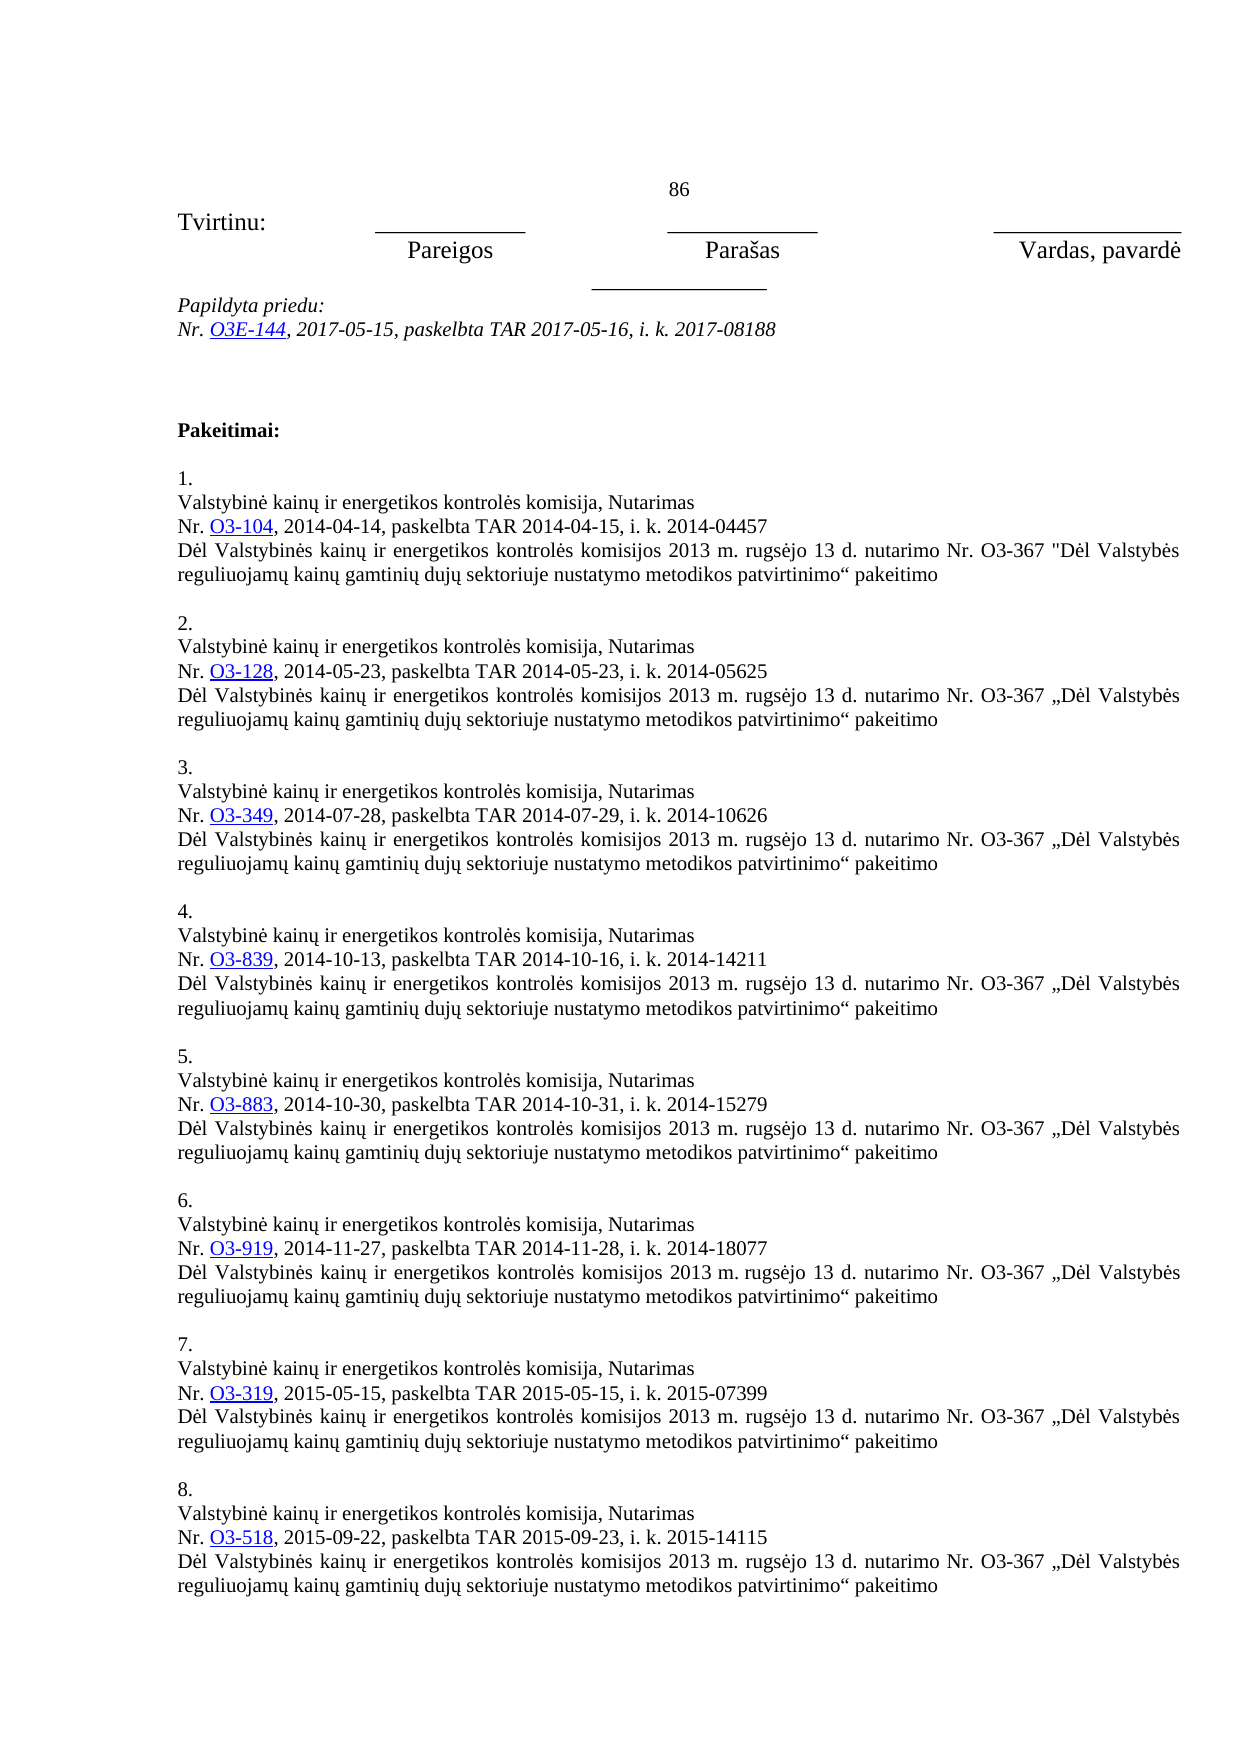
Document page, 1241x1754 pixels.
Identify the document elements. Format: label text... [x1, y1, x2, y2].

text 7. [177, 1332, 1181, 1356]
text Nr. O3-319, 2015-05-15, paskelbta TAR 2015-05-15, i. k. 2015-07399 [177, 1380, 1181, 1404]
text Valstybinė kainų ir energetikos kontrolės komisija, Nutarimas [177, 1212, 1181, 1236]
text Dėl Valstybinės kainų ir energetikos kontrolės komisijos 2013 m. rugsėjo 13 d. nutarimo Nr. O3-367 „Dėl Valstybės reguliuojamų kainų gamtinių dujų sektoriuje nustatymo metodikos patvirtinimo“ pakeitimo [177, 1404, 1181, 1453]
text ______________ [177, 264, 1181, 293]
text 8. [177, 1477, 1181, 1501]
text 6. [177, 1188, 1181, 1212]
text Nr. O3-104, 2014-04-14, paskelbta TAR 2014-04-15, i. k. 2014-04457 [177, 514, 1181, 538]
text Valstybinė kainų ir energetikos kontrolės komisija, Nutarimas [177, 1068, 1181, 1092]
text Dėl Valstybinės kainų ir energetikos kontrolės komisijos 2013 m. rugsėjo 13 d. nutarimo Nr. O3-367 „Dėl Valstybės reguliuojamų kainų gamtinių dujų sektoriuje nustatymo metodikos patvirtinimo“ pakeitimo [177, 1260, 1181, 1308]
text 3. [177, 755, 1181, 779]
text Nr. O3-128, 2014-05-23, paskelbta TAR 2014-05-23, i. k. 2014-05625 [177, 658, 1181, 683]
table_header _______________ Vardas, pavardė [889, 207, 1181, 264]
text Dėl Valstybinės kainų ir energetikos kontrolės komisijos 2013 m. rugsėjo 13 d. nutarimo Nr. O3-367 „Dėl Valstybės reguliuojamų kainų gamtinių dujų sektoriuje nustatymo metodikos patvirtinimo“ pakeitimo [177, 683, 1181, 731]
text Nr. O3E-144, 2017-05-15, paskelbta TAR 2017-05-16, i. k. 2017-08188 [177, 317, 1181, 341]
text Dėl Valstybinės kainų ir energetikos kontrolės komisijos 2013 m. rugsėjo 13 d. nutarimo Nr. O3-367 „Dėl Valstybės reguliuojamų kainų gamtinių dujų sektoriuje nustatymo metodikos patvirtinimo“ pakeitimo [177, 1549, 1181, 1597]
text Pakeitimai: [177, 418, 1181, 442]
text Dėl Valstybinės kainų ir energetikos kontrolės komisijos 2013 m. rugsėjo 13 d. nutarimo Nr. O3-367 „Dėl Valstybės reguliuojamų kainų gamtinių dujų sektoriuje nustatymo metodikos patvirtinimo“ pakeitimo [177, 971, 1181, 1019]
text Valstybinė kainų ir energetikos kontrolės komisija, Nutarimas [177, 1501, 1181, 1525]
table_header ____________ Pareigos [304, 207, 596, 264]
text Papildyta priedu: [177, 293, 1181, 317]
text Valstybinė kainų ir energetikos kontrolės komisija, Nutarimas [177, 1356, 1181, 1380]
text Valstybinė kainų ir energetikos kontrolės komisija, Nutarimas [177, 923, 1181, 947]
text Nr. O3-883, 2014-10-30, paskelbta TAR 2014-10-31, i. k. 2014-15279 [177, 1092, 1181, 1116]
text Valstybinė kainų ir energetikos kontrolės komisija, Nutarimas [177, 634, 1181, 658]
text 2. [177, 610, 1181, 634]
text 1. [177, 466, 1181, 490]
text Dėl Valstybinės kainų ir energetikos kontrolės komisijos 2013 m. rugsėjo 13 d. nutarimo Nr. O3-367 "Dėl Valstybės reguliuojamų kainų gamtinių dujų sektoriuje nustatymo metodikos patvirtinimo“ pakeitimo [177, 538, 1181, 586]
text Valstybinė kainų ir energetikos kontrolės komisija, Nutarimas [177, 779, 1181, 803]
text Valstybinė kainų ir energetikos kontrolės komisija, Nutarimas [177, 490, 1181, 514]
text Nr. O3-518, 2015-09-22, paskelbta TAR 2015-09-23, i. k. 2015-14115 [177, 1525, 1181, 1549]
text Nr. O3-349, 2014-07-28, paskelbta TAR 2014-07-29, i. k. 2014-10626 [177, 803, 1181, 827]
text Dėl Valstybinės kainų ir energetikos kontrolės komisijos 2013 m. rugsėjo 13 d. nutarimo Nr. O3-367 „Dėl Valstybės reguliuojamų kainų gamtinių dujų sektoriuje nustatymo metodikos patvirtinimo“ pakeitimo [177, 1116, 1181, 1164]
text Dėl Valstybinės kainų ir energetikos kontrolės komisijos 2013 m. rugsėjo 13 d. nutarimo Nr. O3-367 „Dėl Valstybės reguliuojamų kainų gamtinių dujų sektoriuje nustatymo metodikos patvirtinimo“ pakeitimo [177, 827, 1181, 875]
text 5. [177, 1043, 1181, 1068]
text 4. [177, 899, 1181, 923]
table_header ____________ Parašas [596, 207, 888, 264]
text Nr. O3-839, 2014-10-13, paskelbta TAR 2014-10-16, i. k. 2014-14211 [177, 947, 1181, 971]
table_header Tvirtinu: [177, 207, 304, 264]
text Nr. O3-919, 2014-11-27, paskelbta TAR 2014-11-28, i. k. 2014-18077 [177, 1236, 1181, 1260]
